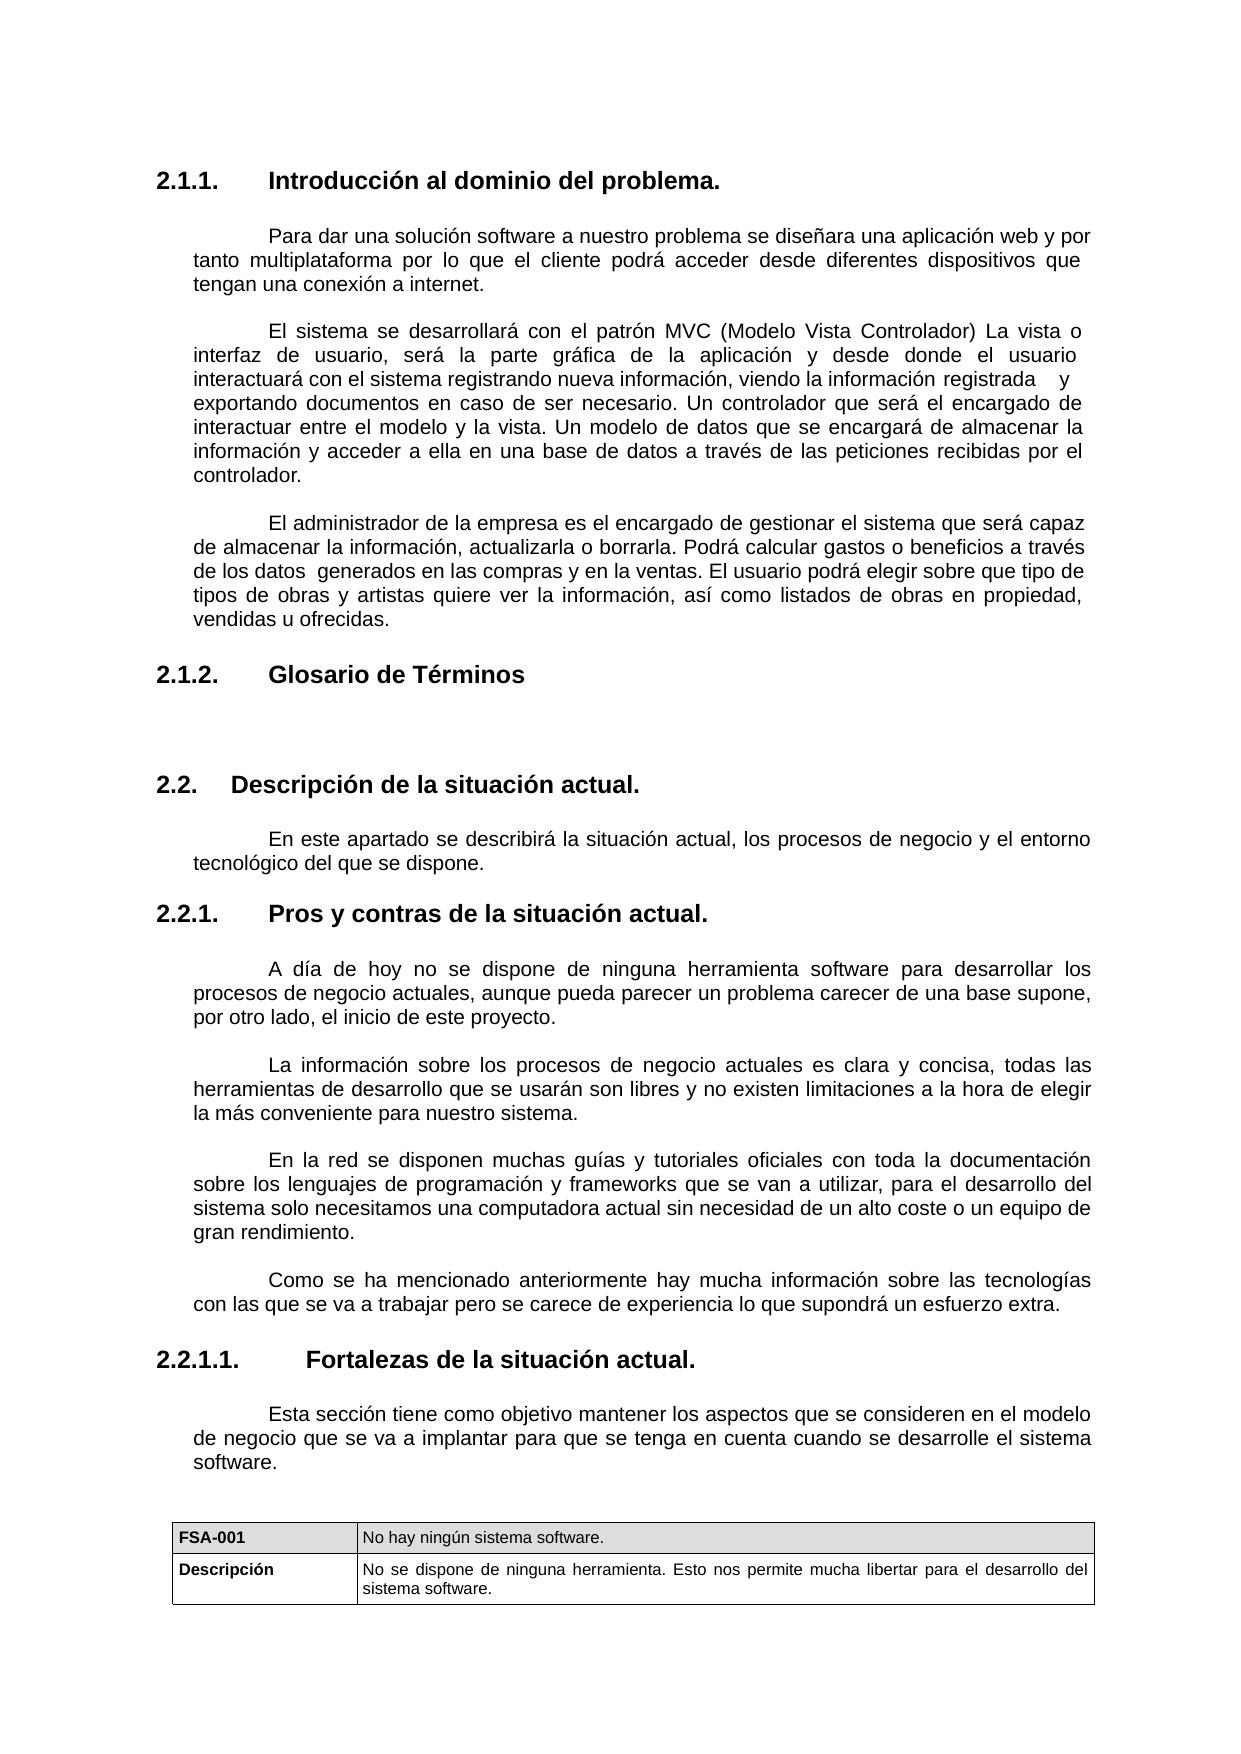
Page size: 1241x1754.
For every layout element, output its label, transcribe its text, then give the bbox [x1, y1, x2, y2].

list Fortalezas de la situación actual. [156, 1345, 1093, 1373]
list Pros y contras de la situación actual. [156, 899, 1093, 928]
text A día de hoy no se dispone de ninguna herramienta software para desarrollar los procesos de negocio actuales, aunque pueda parecer un problema carecer de una base supone, por otro lado, el inicio de este proyecto. [193, 957, 1093, 1028]
text En la red se disponen muchas guías y tutoriales oficiales con toda la documentación sobre los lenguajes de programación y frameworks que se van a utilizar, para el desarrollo del sistema solo necesitamos una computadora actual sin necesidad de un alto coste o un equipo de gran rendimiento. [193, 1148, 1093, 1244]
table_cell No se dispone de ninguna herramienta. Esto nos permite mucha libertar para el desarrollo del sistema software. [358, 1554, 1094, 1603]
text El administrador de la empresa es el encargado de gestionar el sistema que será capaz de almacenar la información, actualizarla o borrarla. Podrá calcular gastos o beneficios a través de los datos generados en las compras y en la ventas. El usuario podrá elegir sobre que tipo de tipos de obras y artistas quiere ver la información, así como listados de obras en propiedad, vendidas u ofrecidas. [118, 511, 1093, 631]
list Descripción de la situación actual. [156, 770, 1093, 798]
text La información sobre los procesos de negocio actuales es clara y concisa, todas las herramientas de desarrollo que se usarán son libres y no existen limitaciones a la hora de elegir la más conveniente para nuestro sistema. [193, 1052, 1093, 1124]
text Como se ha mencionado anteriormente hay mucha información sobre las tecnologías con las que se va a trabajar pero se carece de experiencia lo que supondrá un esfuerzo extra. [193, 1268, 1093, 1316]
text Esta sección tiene como objetivo mantener los aspectos que se consideren en el modelo de negocio que se va a implantar para que se tenga en cuenta cuando se desarrolle el sistema software. [193, 1402, 1093, 1474]
table_cell Descripción [173, 1554, 357, 1603]
list Introducción al dominio del problema. [156, 166, 1093, 195]
table_header FSA-001 [173, 1523, 357, 1553]
list Glosario de Términos [156, 659, 1093, 688]
table_header No hay ningún sistema software. [358, 1523, 1094, 1553]
text El sistema se desarrollará con el patrón MVC (Modelo Vista Controlador) La vista o interfaz de usuario, será la parte gráfica de la aplicación y desde donde el usuario interactuará con el sistema registrando nueva información, viendo la información registrada y exportando documentos en caso de ser necesario. Un controlador que será el encargado de interactuar entre el modelo y la vista. Un modelo de datos que se encargará de almacenar la información y acceder a ella en una base de datos a través de las peticiones recibidas por el controlador. [118, 319, 1093, 487]
text En este apartado se describirá la situación actual, los procesos de negocio y el entorno tecnológico del que se dispone. [193, 827, 1093, 875]
text Para dar una solución software a nuestro problema se diseñara una aplicación web y por tanto multiplataforma por lo que el cliente podrá acceder desde diferentes dispositivos que tengan una conexión a internet. [118, 223, 1093, 295]
